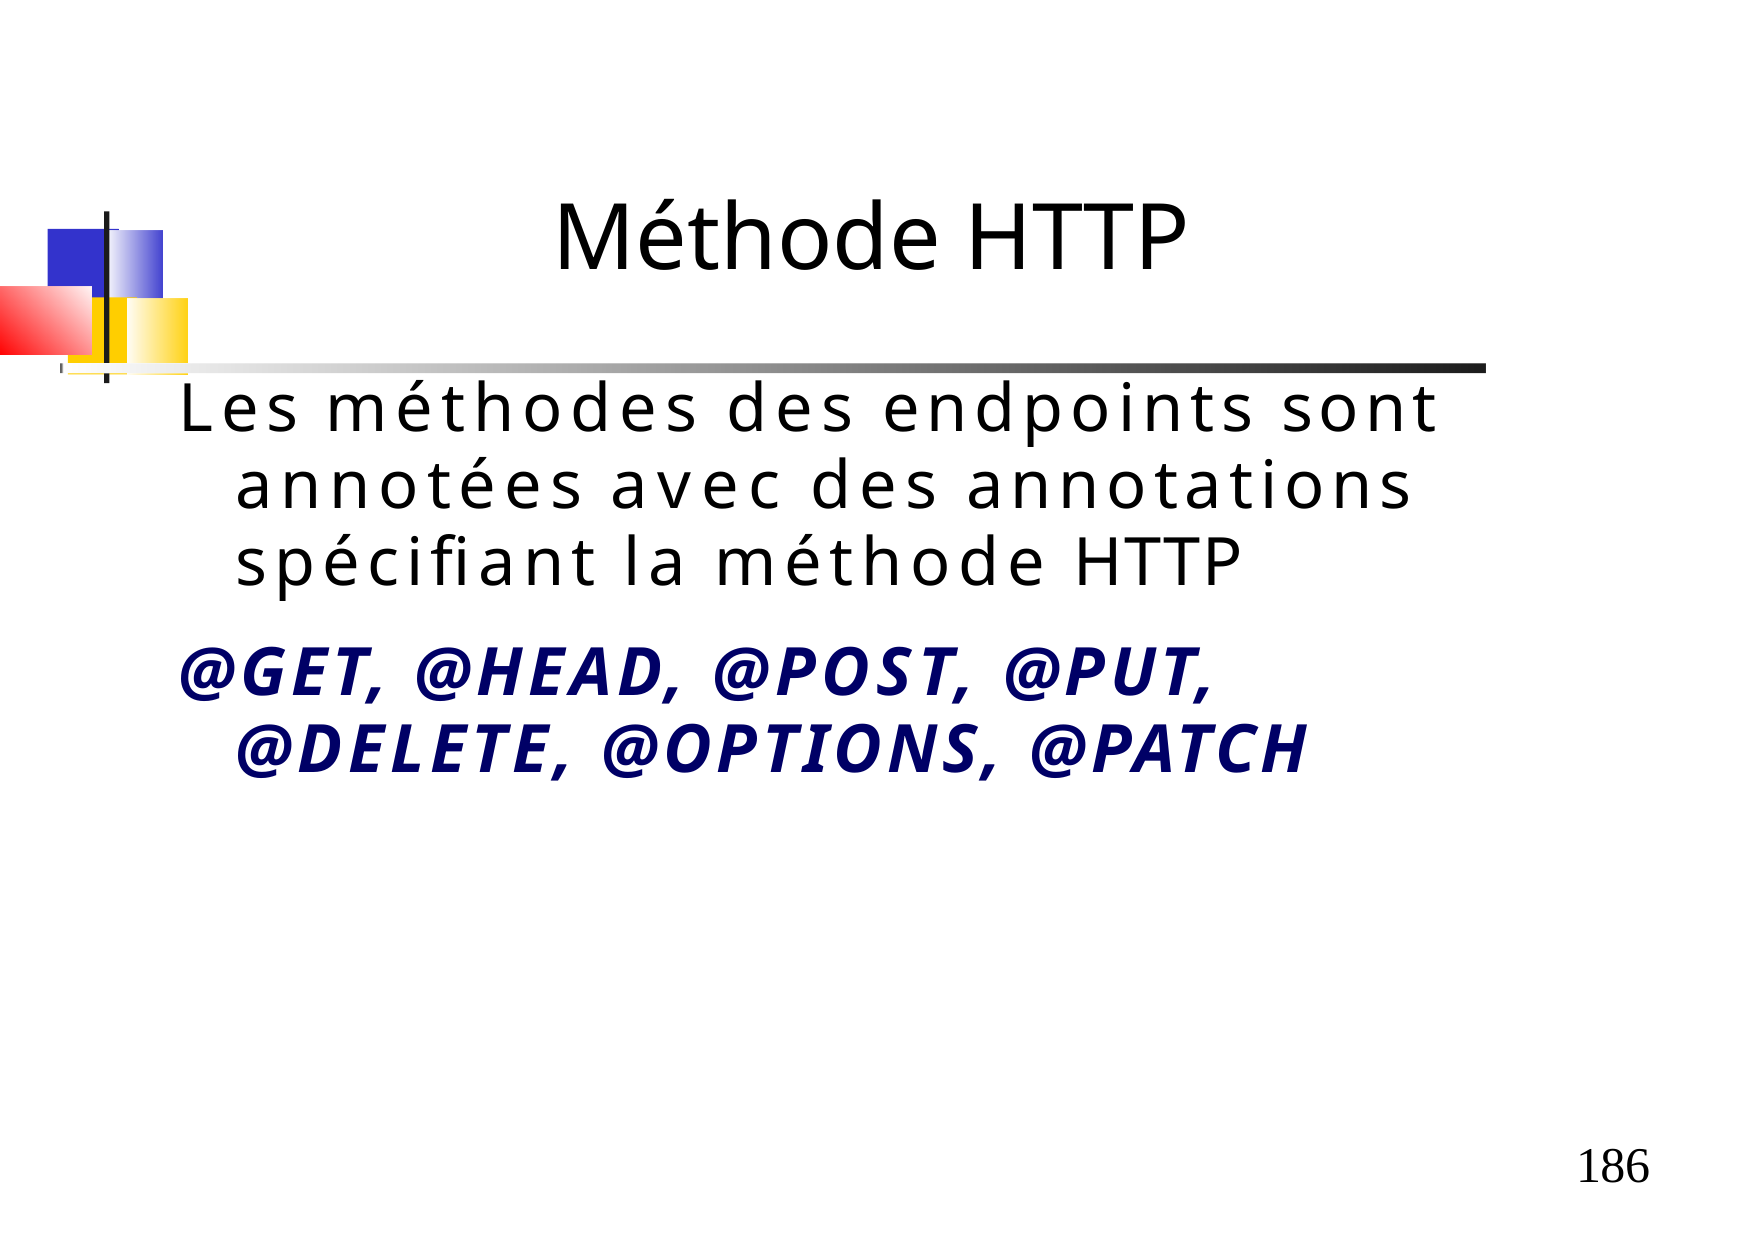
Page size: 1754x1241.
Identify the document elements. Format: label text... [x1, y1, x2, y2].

list Les méthodes des endpoints sont annotées avec des annotations spécifiant la méthode HTTP @GET, @HEAD, @POST, @PUT, @DELETE, @OPTIONS, @PATCH [177, 365, 1563, 1075]
title Méthode HTTP [179, 183, 1564, 393]
slide_number 186 [1569, 1135, 1660, 1241]
picture [60, 229, 179, 384]
picture [0, 285, 92, 355]
